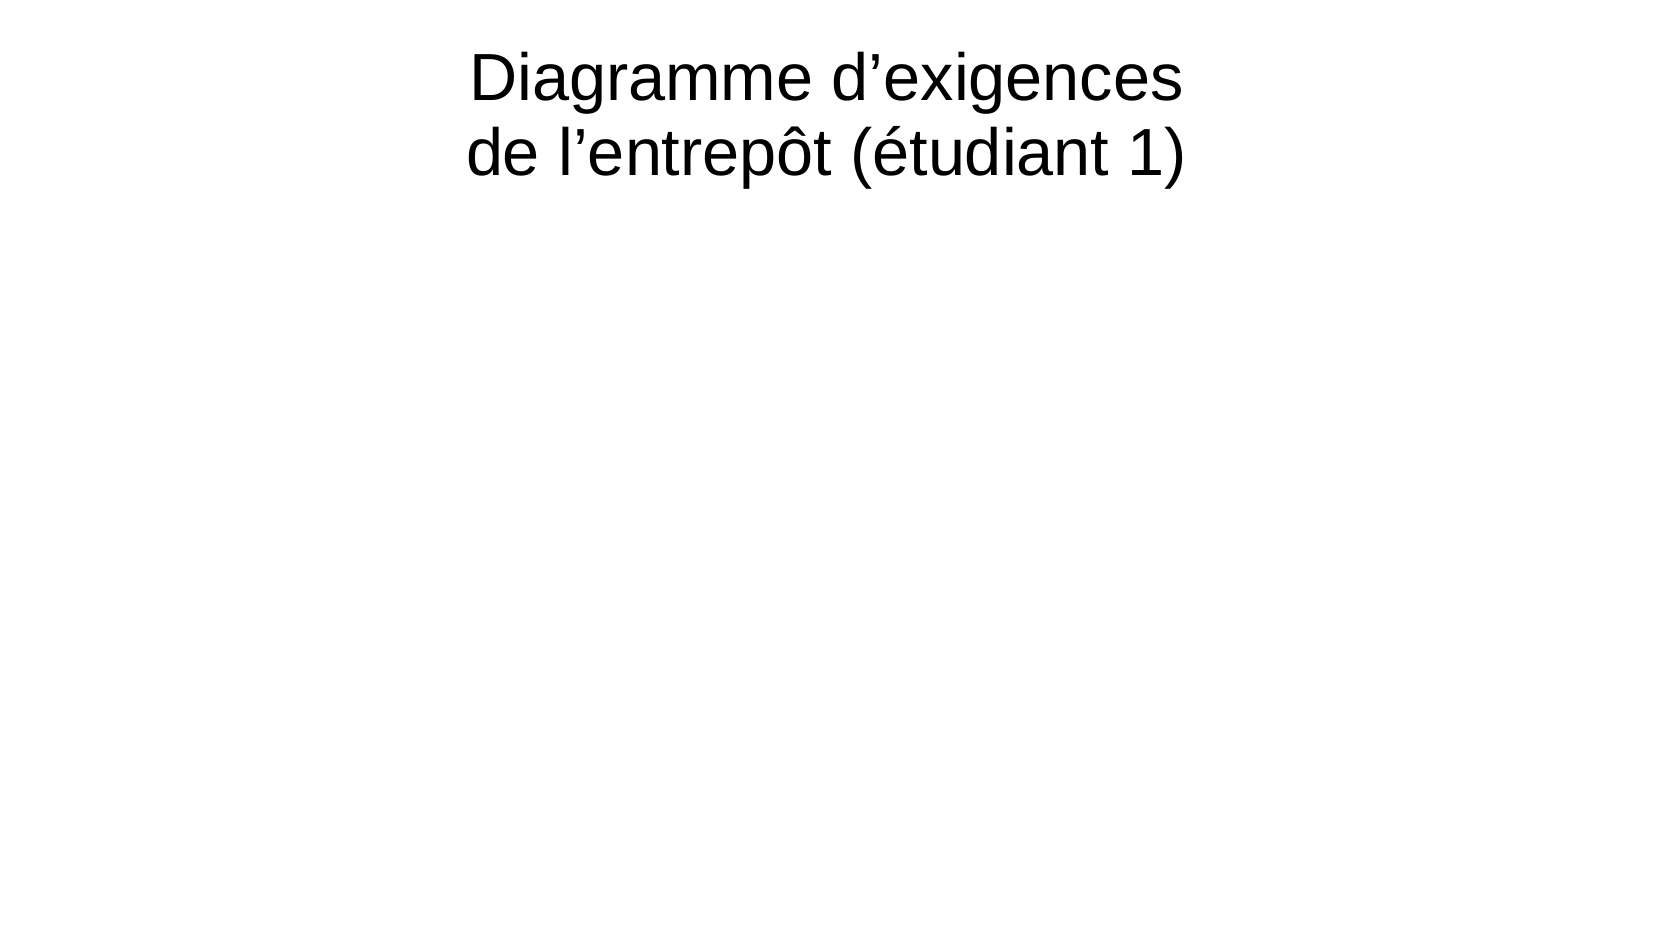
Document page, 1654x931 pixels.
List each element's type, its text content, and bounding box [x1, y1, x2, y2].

title Diagramme d’exigences de l’entrepôt (étudiant 1) [82, 37, 1571, 193]
